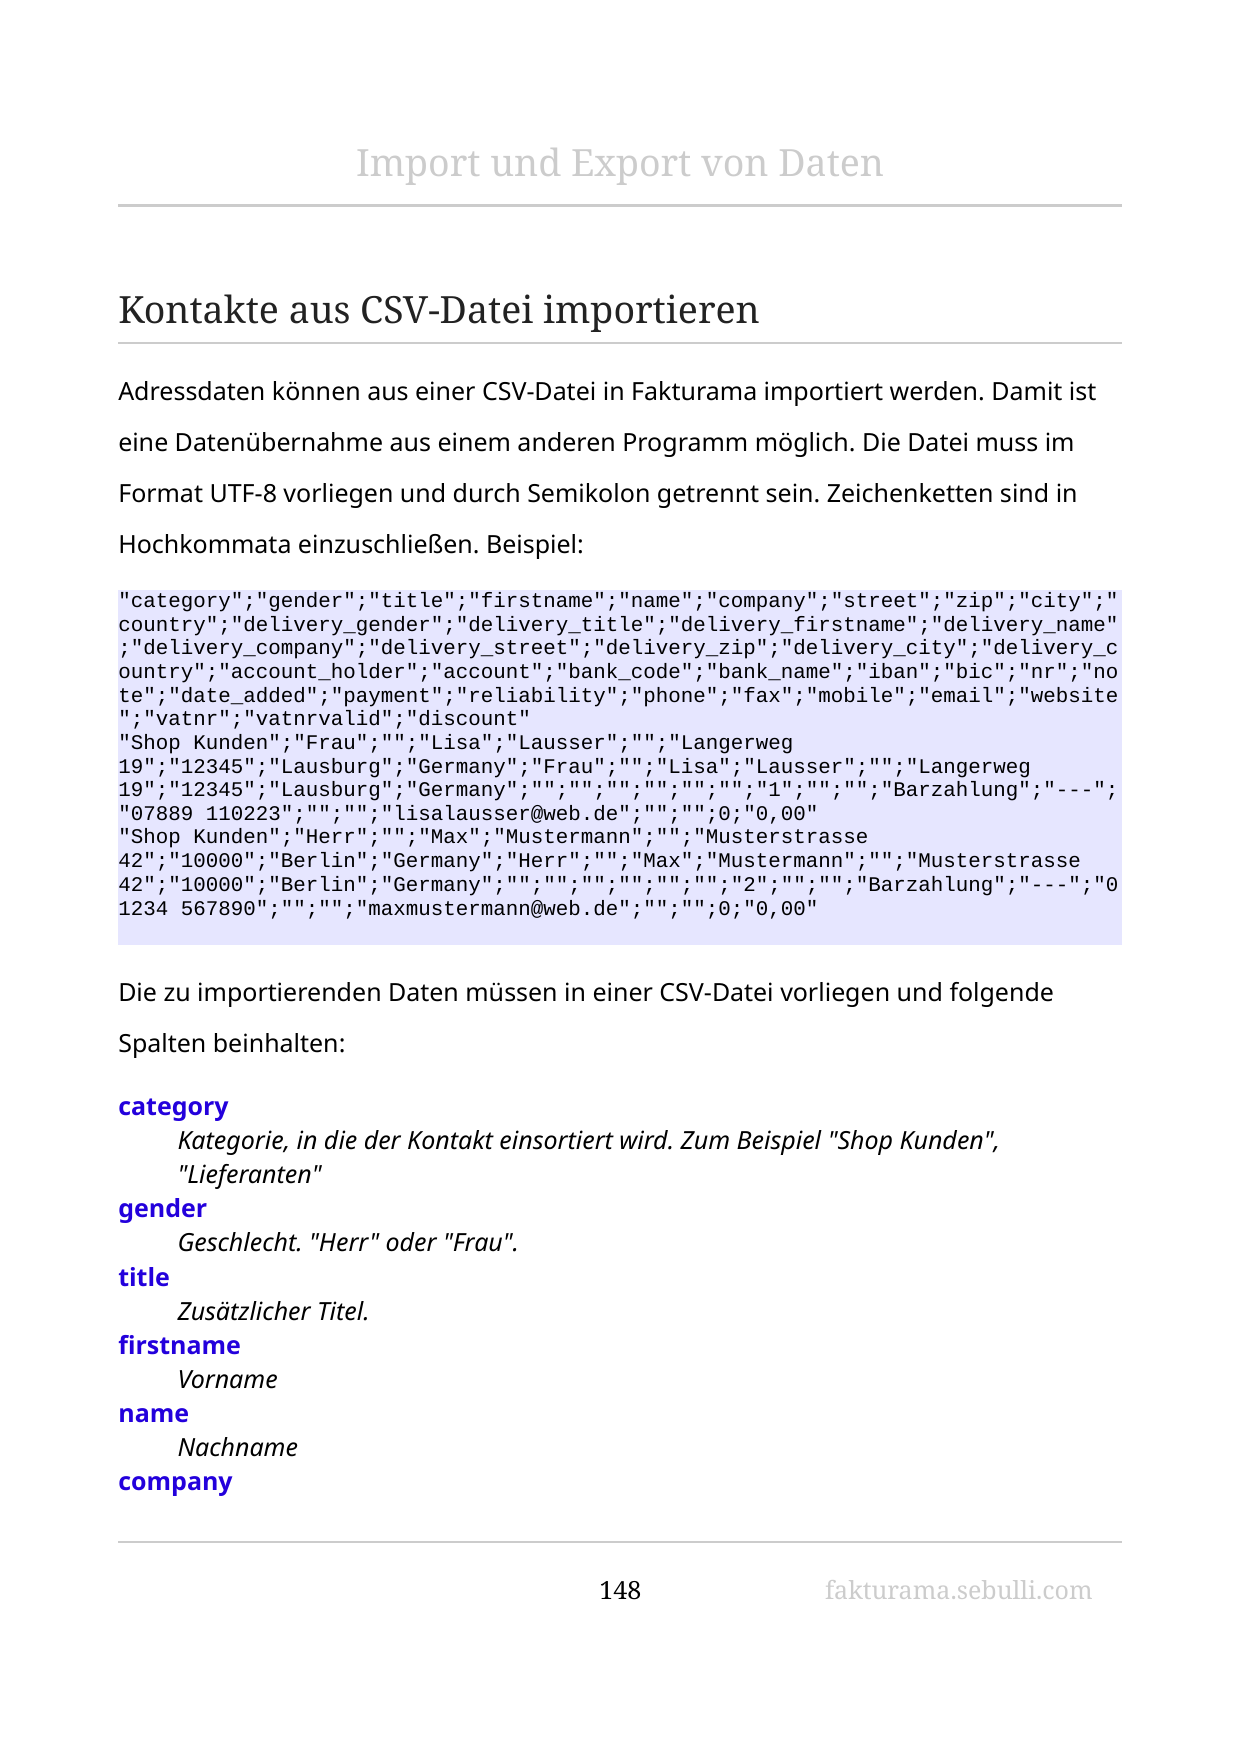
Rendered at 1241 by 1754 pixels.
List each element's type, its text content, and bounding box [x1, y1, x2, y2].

text "category";"gender";"title";"firstname";"name";"company";"street";"zip";"city";"country";"delivery_gender";"delivery_title";"delivery_firstname";"delivery_name";"delivery_company";"delivery_street";"delivery_zip";"delivery_city";"delivery_country";"account_holder";"account";"bank_code";"bank_name";"iban";"bic";"nr";"note";"date_added";"payment";"reliability";"phone";"fax";"mobile";"email";"website";"vatnr";"vatnrvalid";"discount" [118, 590, 1122, 732]
text Adressdaten können aus einer CSV-Datei in Fakturama importiert werden. Damit ist eine Datenübernahme aus einem anderen Programm möglich. Die Datei muss im Format UTF-8 vorliegen und durch Semikolon getrennt sein. Zeichenketten sind in Hochkommata einzuschließen. Beispiel: [118, 373, 1122, 561]
list Nachname [177, 1429, 1122, 1463]
subtitle name [118, 1395, 1122, 1429]
subtitle company [118, 1463, 1122, 1498]
text Die zu importierenden Daten müssen in einer CSV-Datei vorliegen und folgende Spalten beinhalten: [118, 974, 1122, 1059]
text "Shop Kunden";"Frau";"";"Lisa";"Lausser";"";"Langerweg 19";"12345";"Lausburg";"Germany";"Frau";"";"Lisa";"Lausser";"";"Langerweg 19";"12345";"Lausburg";"Germany";"";"";"";"";"";"";"1";"";"";"Barzahlung";"---";"07889 110223";"";"";"lisalausser@web.de";"";"";0;"0,00" [118, 732, 1122, 827]
subtitle category [118, 1089, 1122, 1123]
text "Shop Kunden";"Herr";"";"Max";"Mustermann";"";"Musterstrasse 42";"10000";"Berlin";"Germany";"Herr";"";"Max";"Mustermann";"";"Musterstrasse 42";"10000";"Berlin";"Germany";"";"";"";"";"";"";"2";"";"";"Barzahlung";"---";"01234 567890";"";"";"maxmustermann@web.de";"";"";0;"0,00" [118, 827, 1122, 921]
subtitle title [118, 1259, 1122, 1293]
subtitle Kontakte aus CSV-Datei importieren [118, 283, 1122, 342]
list Zusätzlicher Titel. [177, 1293, 1122, 1327]
list Geschlecht. "Herr" oder "Frau". [177, 1225, 1122, 1259]
subtitle gender [118, 1191, 1122, 1225]
subtitle firstname [118, 1327, 1122, 1361]
list Vorname [177, 1361, 1122, 1395]
list Kategorie, in die der Kontakt einsortiert wird. Zum Beispiel "Shop Kunden", "Lieferanten" [177, 1123, 1122, 1191]
